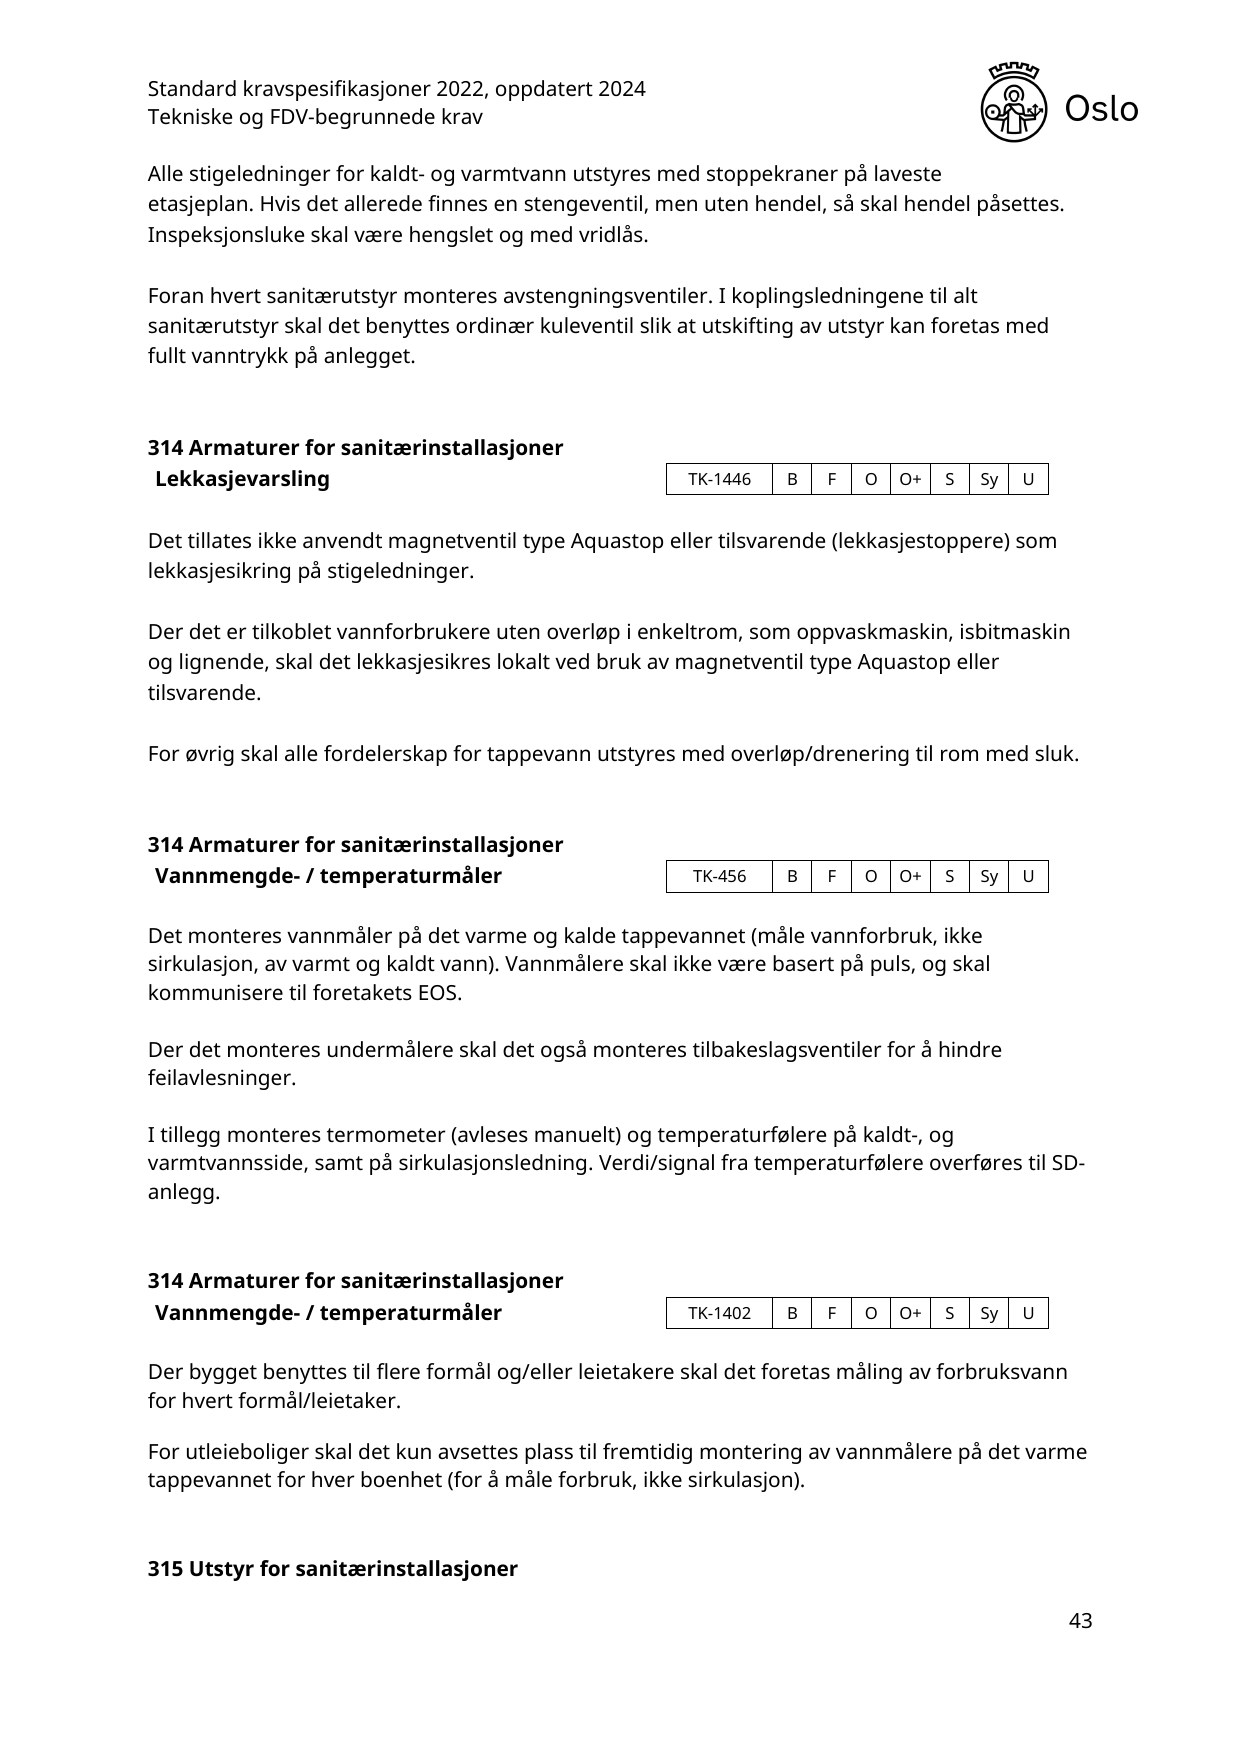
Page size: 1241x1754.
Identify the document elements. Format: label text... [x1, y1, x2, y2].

table_header TK-1446 [667, 464, 772, 494]
table_header Sy [970, 464, 1008, 494]
table_header U [1009, 464, 1048, 494]
text Der bygget benyttes til flere formål og/eller leietakere skal det foretas måling av forbruksvann for hvert formål/leietaker. [148, 1357, 1093, 1414]
table_header Vannmengde- / temperaturmåler [148, 860, 666, 892]
table_header B [773, 861, 811, 892]
table_header Lekkasjevarsling [148, 463, 666, 494]
table_header TK-1402 [667, 1298, 772, 1328]
table_header Vannmengde- / temperaturmåler [148, 1297, 666, 1328]
table_header O+ [891, 861, 930, 892]
table_header O [852, 1298, 890, 1328]
table_header U [1009, 1298, 1048, 1328]
table_header Sy [970, 861, 1008, 892]
text Alle stigeledninger for kaldt- og varmtvann utstyres med stoppekraner på laveste etasjeplan. Hvis det allerede finnes en stengeventil, men uten hendel, så skal hendel påsettes. Inspeksjonsluke skal være hengslet og med vridlås. [148, 159, 1093, 248]
table_header F [812, 861, 851, 892]
text For utleieboliger skal det kun avsettes plass til fremtidig montering av vannmålere på det varme tappevannet for hver boenhet (for å måle forbruk, ikke sirkulasjon). [148, 1437, 1093, 1494]
table_header O+ [891, 1298, 930, 1328]
text Der det monteres undermålere skal det også monteres tilbakeslagsventiler for å hindre feilavlesninger. [148, 1035, 1093, 1092]
table_header S [931, 861, 969, 892]
text 314 Armaturer for sanitærinstallasjoner [148, 1266, 1093, 1295]
text 314 Armaturer for sanitærinstallasjoner [148, 830, 1093, 858]
text Foran hvert sanitærutstyr monteres avstengningsventiler. I koplingsledningene til alt sanitærutstyr skal det benyttes ordinær kuleventil slik at utskifting av utstyr kan foretas med fullt vanntrykk på anlegget. [148, 281, 1093, 370]
table_header S [931, 1298, 969, 1328]
table_header F [812, 1298, 851, 1328]
text Der det er tilkoblet vannforbrukere uten overløp i enkeltrom, som oppvaskmaskin, isbitmaskin og lignende, skal det lekkasjesikres lokalt ved bruk av magnetventil type Aquastop eller tilsvarende. [148, 617, 1093, 706]
table_header S [931, 464, 969, 494]
table_header O [852, 861, 890, 892]
table_header Sy [970, 1298, 1008, 1328]
table_header O+ [891, 464, 930, 494]
text For øvrig skal alle fordelerskap for tappevann utstyres med overløp/drenering til rom med sluk. [148, 739, 1093, 767]
text I tillegg monteres termometer (avleses manuelt) og temperaturfølere på kaldt-, og varmtvannsside, samt på sirkulasjonsledning. Verdi/signal fra temperaturfølere overføres til SD-anlegg. [148, 1120, 1093, 1205]
text 314 Armaturer for sanitærinstallasjoner [148, 433, 1093, 461]
table_header O [852, 464, 890, 494]
table_header TK-456 [667, 861, 772, 892]
text Det monteres vannmåler på det varme og kalde tappevannet (måle vannforbruk, ikke sirkulasjon, av varmt og kaldt vann). Vannmålere skal ikke være basert på puls, og skal kommunisere til foretakets EOS. [148, 921, 1093, 1006]
text 315 Utstyr for sanitærinstallasjoner [148, 1554, 1093, 1583]
table_header B [773, 464, 811, 494]
table_header U [1009, 861, 1048, 892]
table_header F [812, 464, 851, 494]
text Det tillates ikke anvendt magnetventil type Aquastop eller tilsvarende (lekkasjestoppere) som lekkasjesikring på stigeledninger. [148, 526, 1093, 585]
table_header B [773, 1298, 811, 1328]
